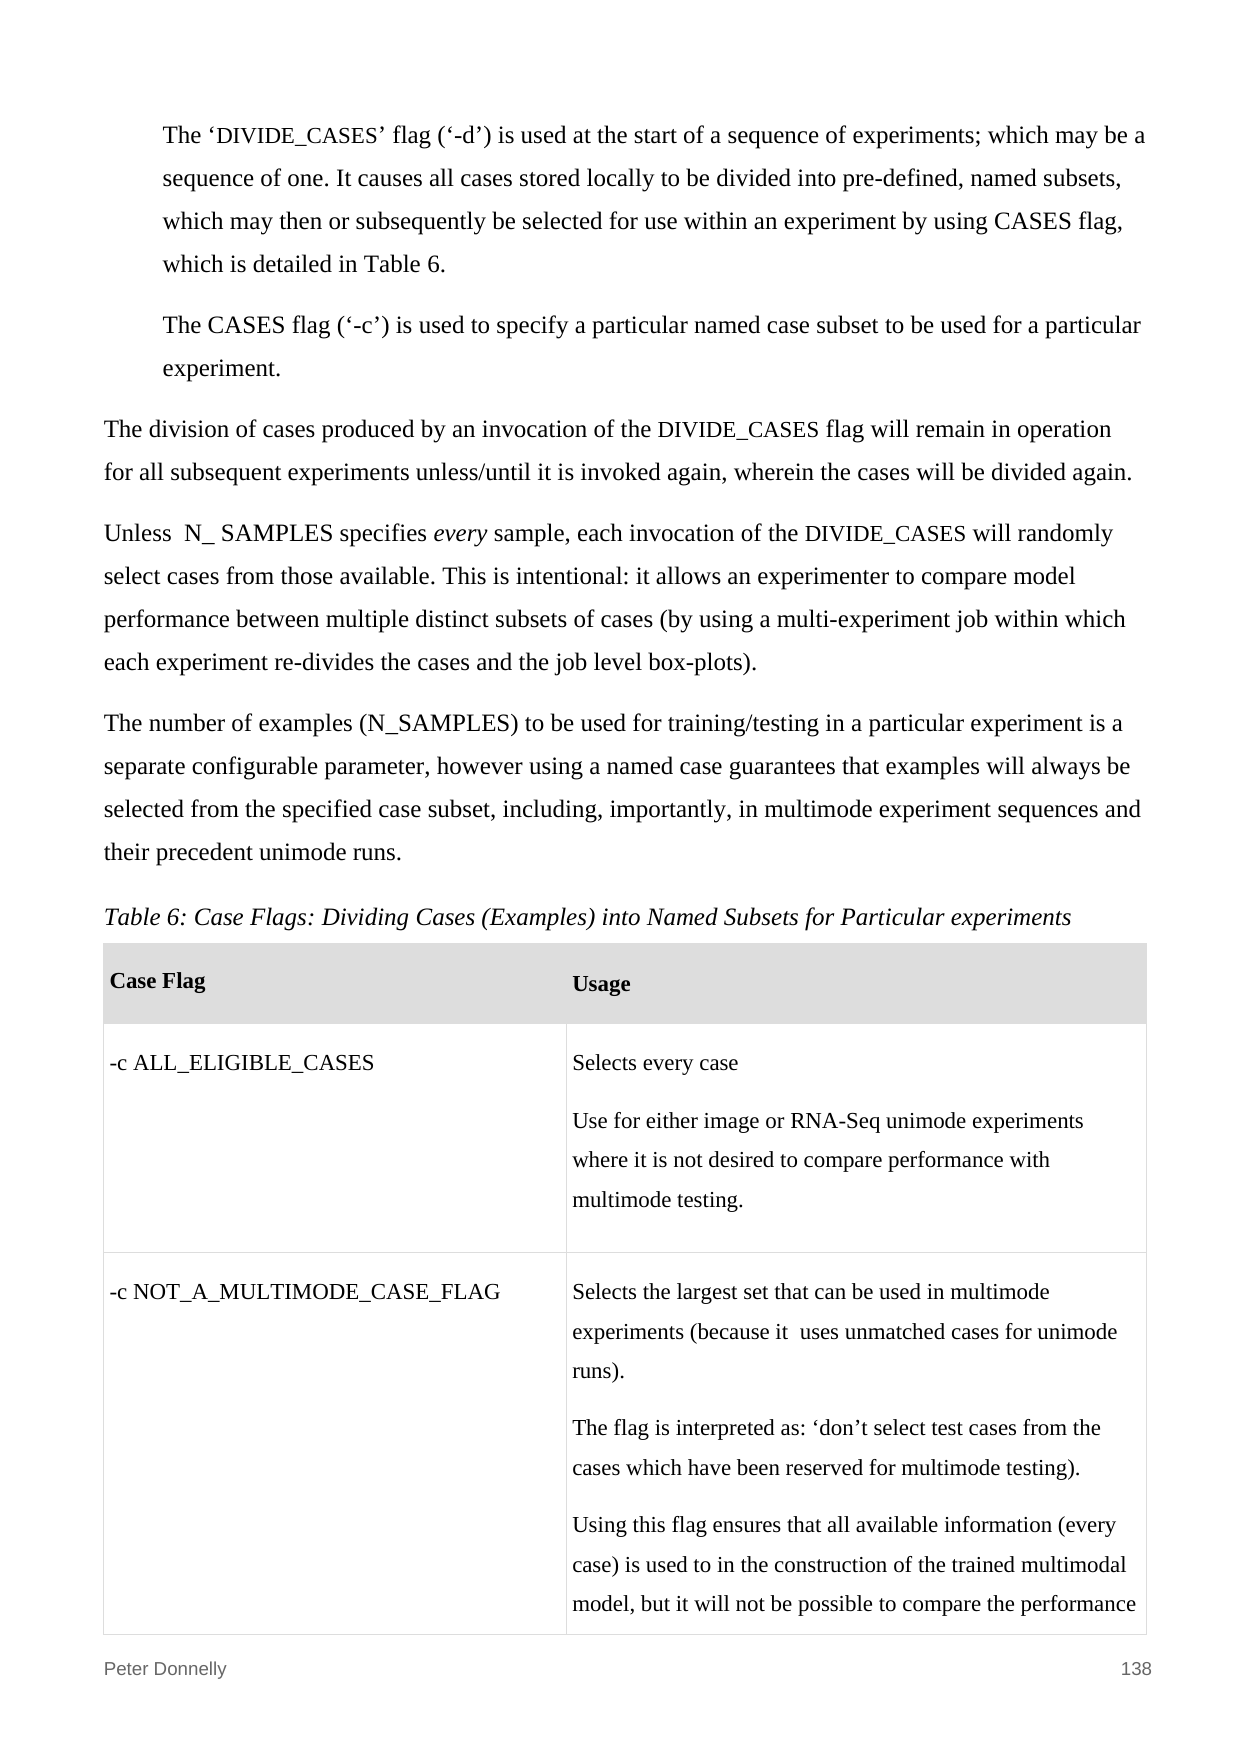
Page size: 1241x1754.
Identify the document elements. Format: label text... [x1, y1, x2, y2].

table_cell -c NOT_A_MULTIMODE_CASE_FLAG [104, 1253, 566, 1634]
table_cell Selects every case Use for either image or RNA-Seq unimode experiments where it is not desired to compare performance with multimode testing. [567, 1024, 1146, 1252]
text The number of examples (N_SAMPLES) to be used for training/testing in a particular experiment is a separate configurable parameter, however using a named case guarantees that examples will always be selected from the specified case subset, including, importantly, in multimode experiment sequences and their precedent unimode runs. [103, 708, 1146, 866]
table_cell -c ALL_ELIGIBLE_CASES [104, 1024, 566, 1252]
text Table 6: Case Flags: Dividing Cases (Examples) into Named Subsets for Particular experiments [103, 902, 1146, 931]
table_header Case Flag [104, 944, 566, 1023]
text Unless N_ SAMPLES specifies every sample, each invocation of the DIVIDE_CASES will randomly select cases from those available. This is intentional: it allows an experimenter to compare model performance between multiple distinct subsets of cases (by using a multi-experiment job within which each experiment re-divides the cases and the job level box-plots). [103, 518, 1146, 676]
table_cell Selects the largest set that can be used in multimode experiments (because it uses unmatched cases for unimode runs). The flag is interpreted as: ‘don’t select test cases from the cases which have been reserved for multimode testing). Using this flag ensures that all available information (every case) is used to in the construction of the trained multimodal model, but it will not be possible to compare the performance [567, 1253, 1146, 1634]
text The CASES flag (‘-c’) is used to specify a particular named case subset to be used for a particular experiment. [162, 310, 1146, 382]
table_header Usage [567, 944, 1146, 1023]
text The division of cases produced by an invocation of the DIVIDE_CASES flag will remain in operation for all subsequent experiments unless/until it is invoked again, wherein the cases will be divided again. [103, 414, 1146, 486]
text The ‘DIVIDE_CASES’ flag (‘-d’) is used at the start of a sequence of experiments; which may be a sequence of one. It causes all cases stored locally to be divided into pre-defined, named subsets, which may then or subsequently be selected for use within an experiment by using CASES flag, which is detailed in Table 6. [162, 120, 1146, 278]
